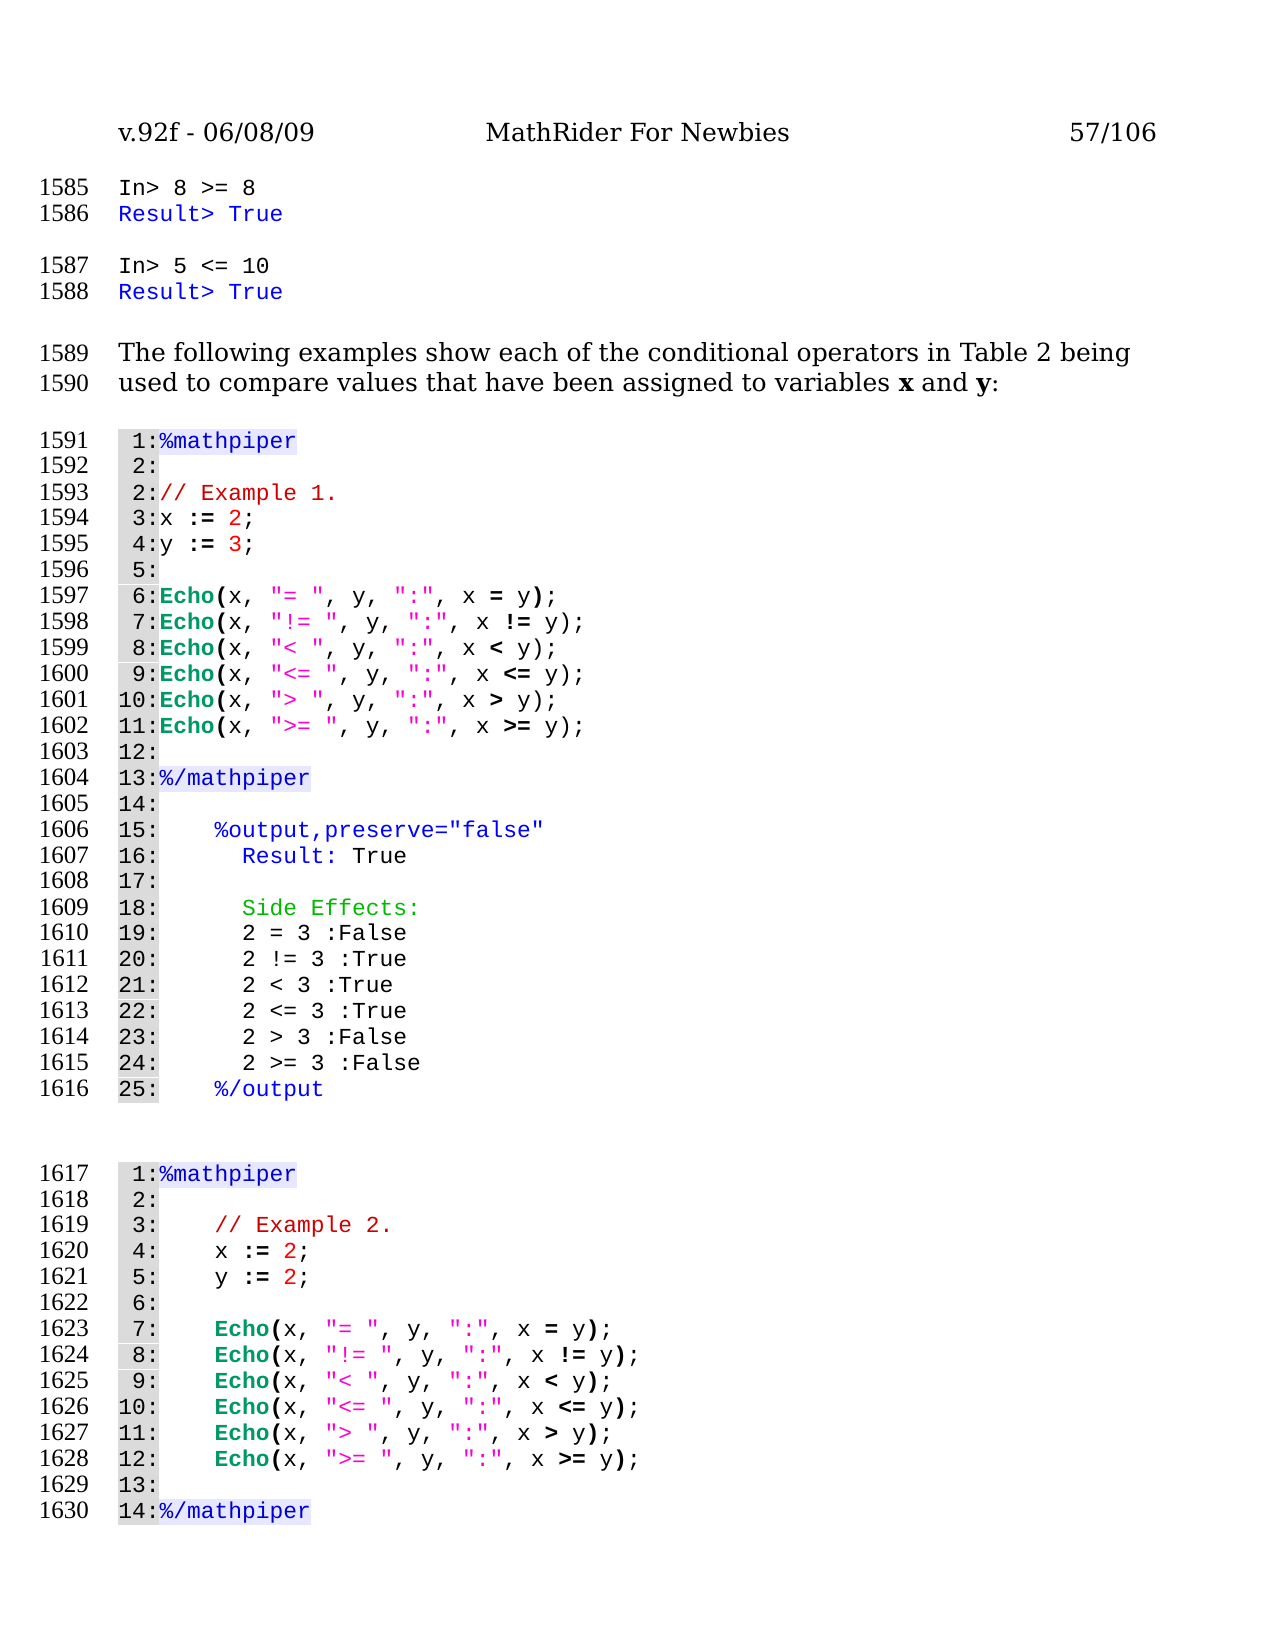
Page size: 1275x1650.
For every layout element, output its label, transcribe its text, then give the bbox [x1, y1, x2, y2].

text 17: [118, 870, 1157, 896]
text 20: 2 != 3 :True [118, 948, 1157, 974]
text 8: Echo(x, "!= ", y, ":", x != y); [118, 1343, 1157, 1369]
text In> 8 >= 8 [118, 177, 1157, 203]
text 6: [118, 1292, 1157, 1318]
text 10:Echo(x, "> ", y, ":", x > y); [118, 688, 1157, 714]
text 11:Echo(x, ">= ", y, ":", x >= y); [118, 714, 1157, 740]
text 13: [118, 1473, 1157, 1499]
text 1:%mathpiper [118, 429, 1157, 455]
text 14:%/mathpiper [118, 1499, 1157, 1525]
text 4:y := 3; [118, 533, 1157, 559]
text 12: [118, 740, 1157, 766]
text In> 5 <= 10 [118, 254, 1157, 281]
text 2: [118, 455, 1157, 481]
text The following examples show each of the conditional operators in Table 2 being used to compare values that have been assigned to variables x and y: [118, 338, 1157, 397]
text 23: 2 > 3 :False [118, 1026, 1157, 1051]
text 11: Echo(x, "> ", y, ":", x > y); [118, 1421, 1157, 1447]
text 6:Echo(x, "= ", y, ":", x = y); [118, 584, 1157, 611]
text 25: %/output [118, 1077, 1157, 1103]
text 8:Echo(x, "< ", y, ":", x < y); [118, 636, 1157, 662]
text 9:Echo(x, "<= ", y, ":", x <= y); [118, 662, 1157, 688]
text 4: x := 2; [118, 1240, 1157, 1266]
text 1:%mathpiper [118, 1162, 1157, 1188]
text 18: Side Effects: [118, 896, 1157, 922]
text 3:x := 2; [118, 507, 1157, 533]
text 19: 2 = 3 :False [118, 922, 1157, 948]
text 10: Echo(x, "<= ", y, ":", x <= y); [118, 1395, 1157, 1421]
text 5: y := 2; [118, 1266, 1157, 1292]
text 9: Echo(x, "< ", y, ":", x < y); [118, 1369, 1157, 1395]
text 2:// Example 1. [118, 481, 1157, 507]
text 7:Echo(x, "!= ", y, ":", x != y); [118, 611, 1157, 636]
text 7: Echo(x, "= ", y, ":", x = y); [118, 1318, 1157, 1343]
text 24: 2 >= 3 :False [118, 1051, 1157, 1077]
text 13:%/mathpiper [118, 766, 1157, 792]
text Result> True [118, 203, 1157, 229]
text 14: [118, 792, 1157, 818]
text 21: 2 < 3 :True [118, 974, 1157, 999]
text 2: [118, 1188, 1157, 1214]
text 16: Result: True [118, 844, 1157, 870]
text 12: Echo(x, ">= ", y, ":", x >= y); [118, 1447, 1157, 1473]
text 15: %output,preserve="false" [118, 818, 1157, 844]
text 3: // Example 2. [118, 1214, 1157, 1240]
text Result> True [118, 281, 1157, 306]
text 5: [118, 559, 1157, 584]
text 22: 2 <= 3 :True [118, 999, 1157, 1026]
